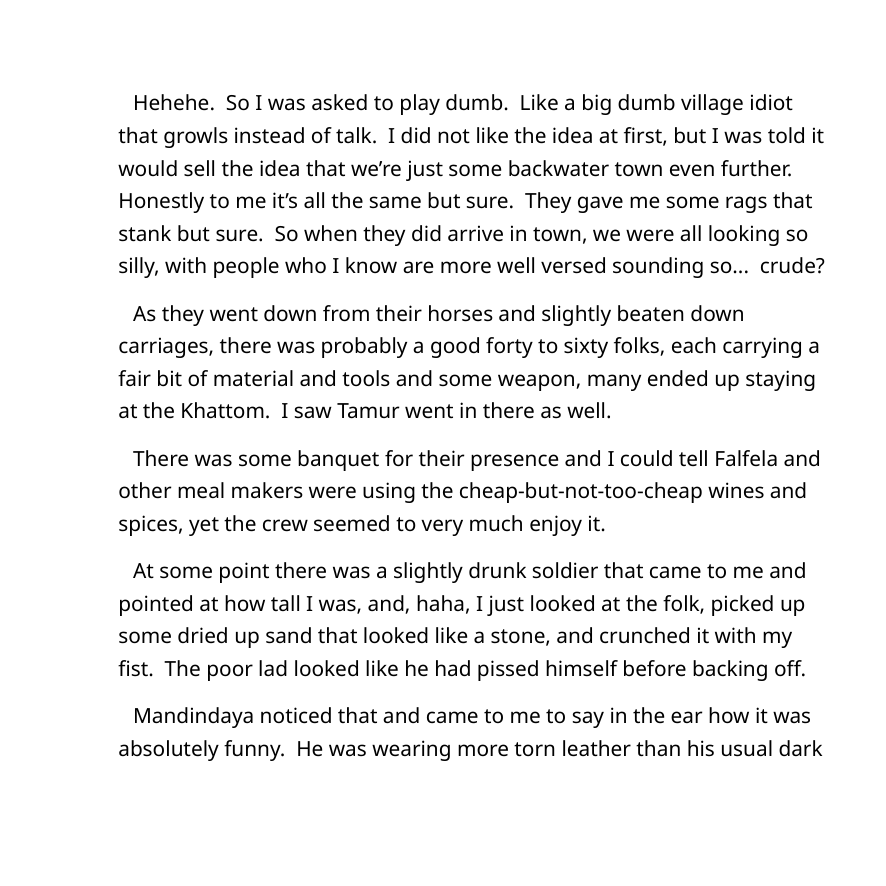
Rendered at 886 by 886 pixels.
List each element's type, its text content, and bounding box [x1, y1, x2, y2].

text Hehehe. So I was asked to play dumb. Like a big dumb village idiot that growls instead of talk. I did not like the idea at first, but I was told it would sell the idea that we’re just some backwater town even further. Honestly to me it’s all the same but sure. They gave me some rags that stank but sure. So when they did arrive in town, we were all looking so silly, with people who I know are more well versed sounding so... crude? [118, 88, 827, 280]
text At some point there was a slightly drunk soldier that came to me and pointed at how tall I was, and, haha, I just looked at the folk, picked up some dried up sand that looked like a stone, and crunched it with my fist. The poor lad looked like he had pissed himself before backing off. [118, 556, 827, 682]
text There was some banquet for their presence and I could tell Falfela and other meal makers were using the cheap-but-not-too-cheap wines and spices, yet the crew seemed to very much enjoy it. [118, 444, 827, 537]
text Mandindaya noticed that and came to me to say in the ear how it was absolutely funny. He was wearing more torn leather than his usual dark [118, 701, 827, 762]
text As they went down from their horses and slightly beaten down carriages, there was probably a good forty to sixty folks, each carrying a fair bit of material and tools and some weapon, many ended up staying at the Khattom. I saw Tamur went in there as well. [118, 299, 827, 425]
